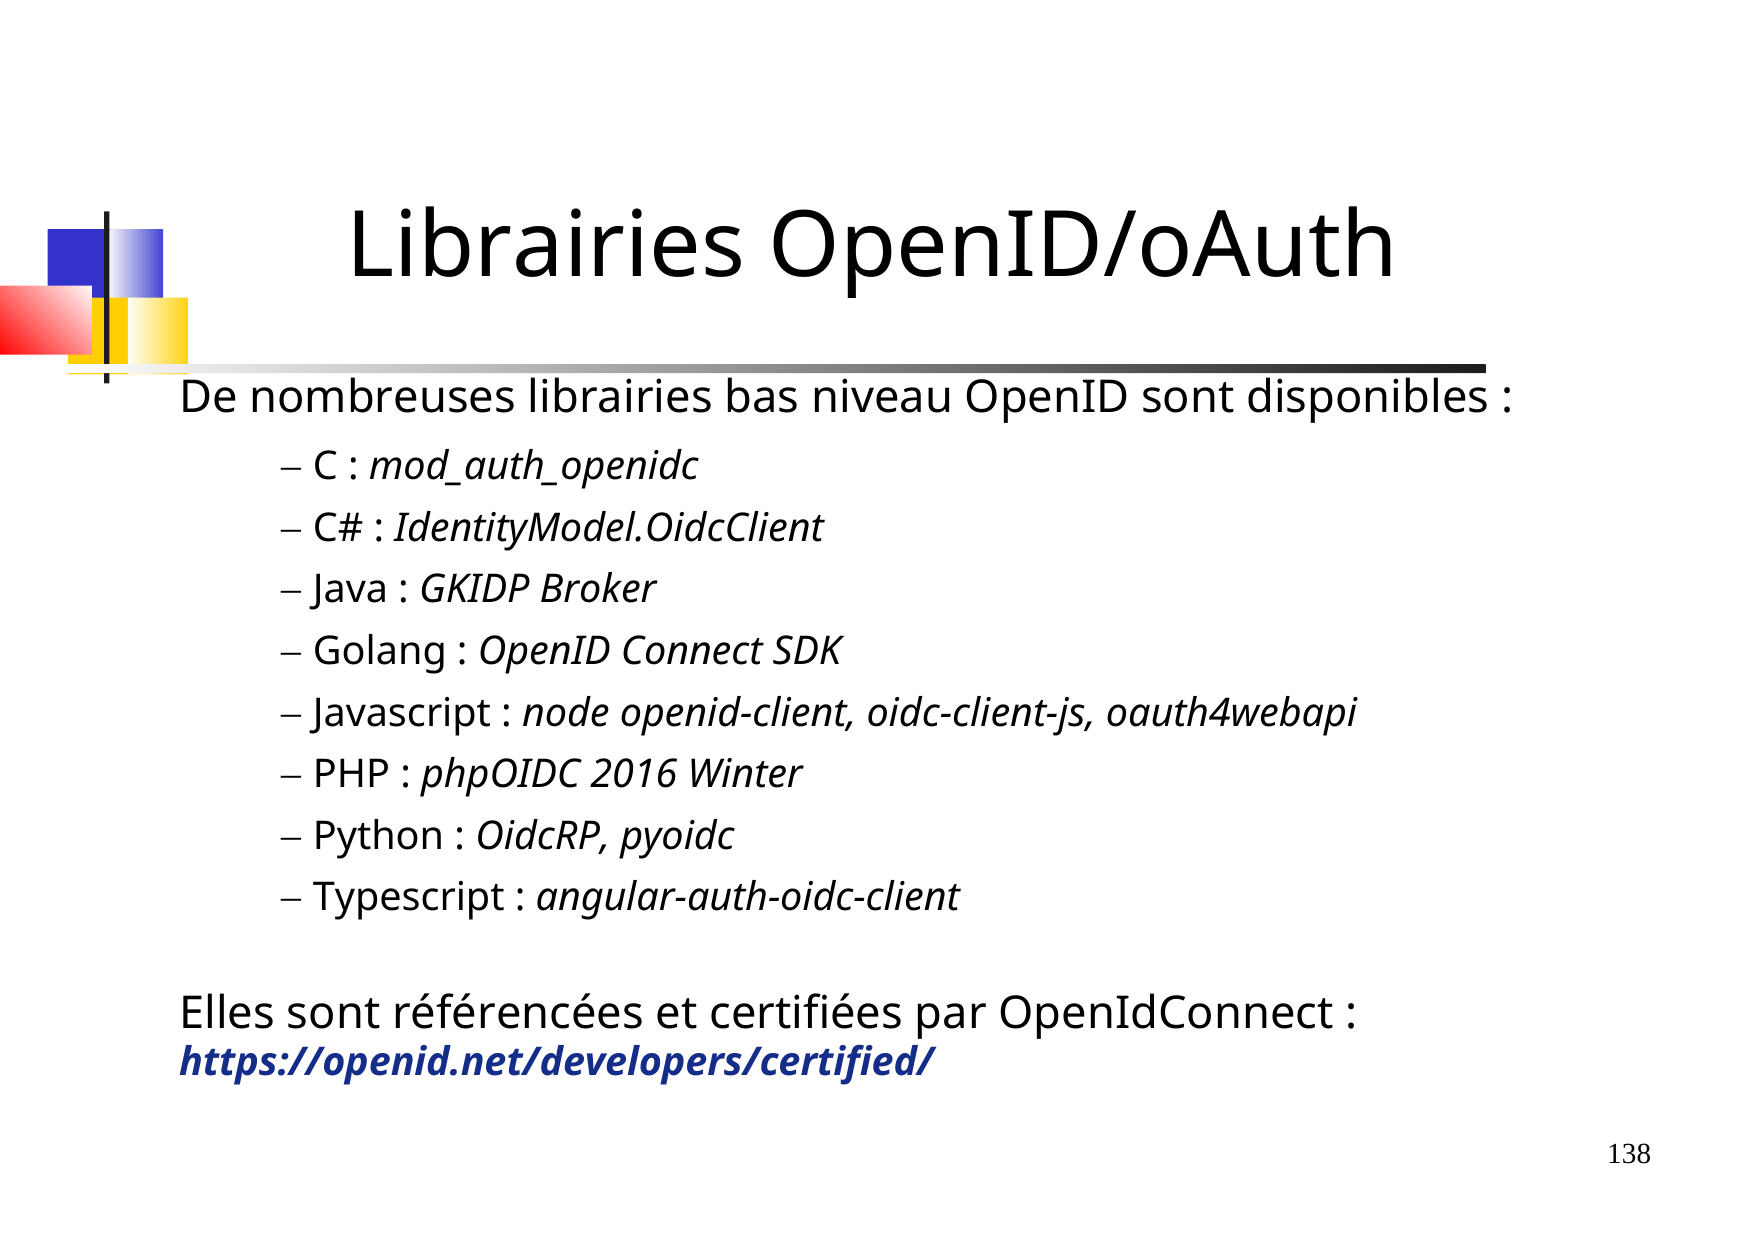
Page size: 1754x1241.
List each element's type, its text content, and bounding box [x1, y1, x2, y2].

title Librairies OpenID/oAuth [179, 139, 1567, 351]
list De nombreuses librairies bas niveau OpenID sont disponibles : C : mod_auth_openidc C# : IdentityModel.OidcClient Java : GKIDP Broker Golang : OpenID Connect SDK Javascript : node openid-client, oidc-client-js, oauth4webapi PHP : phpOIDC 2016 Winter Python : OidcRP, pyoidc Typescript : angular-auth-oidc-client Elles sont référencées et certifiées par OpenIdConnect : https://openid.net/developers/certified/ [179, 371, 1567, 1091]
